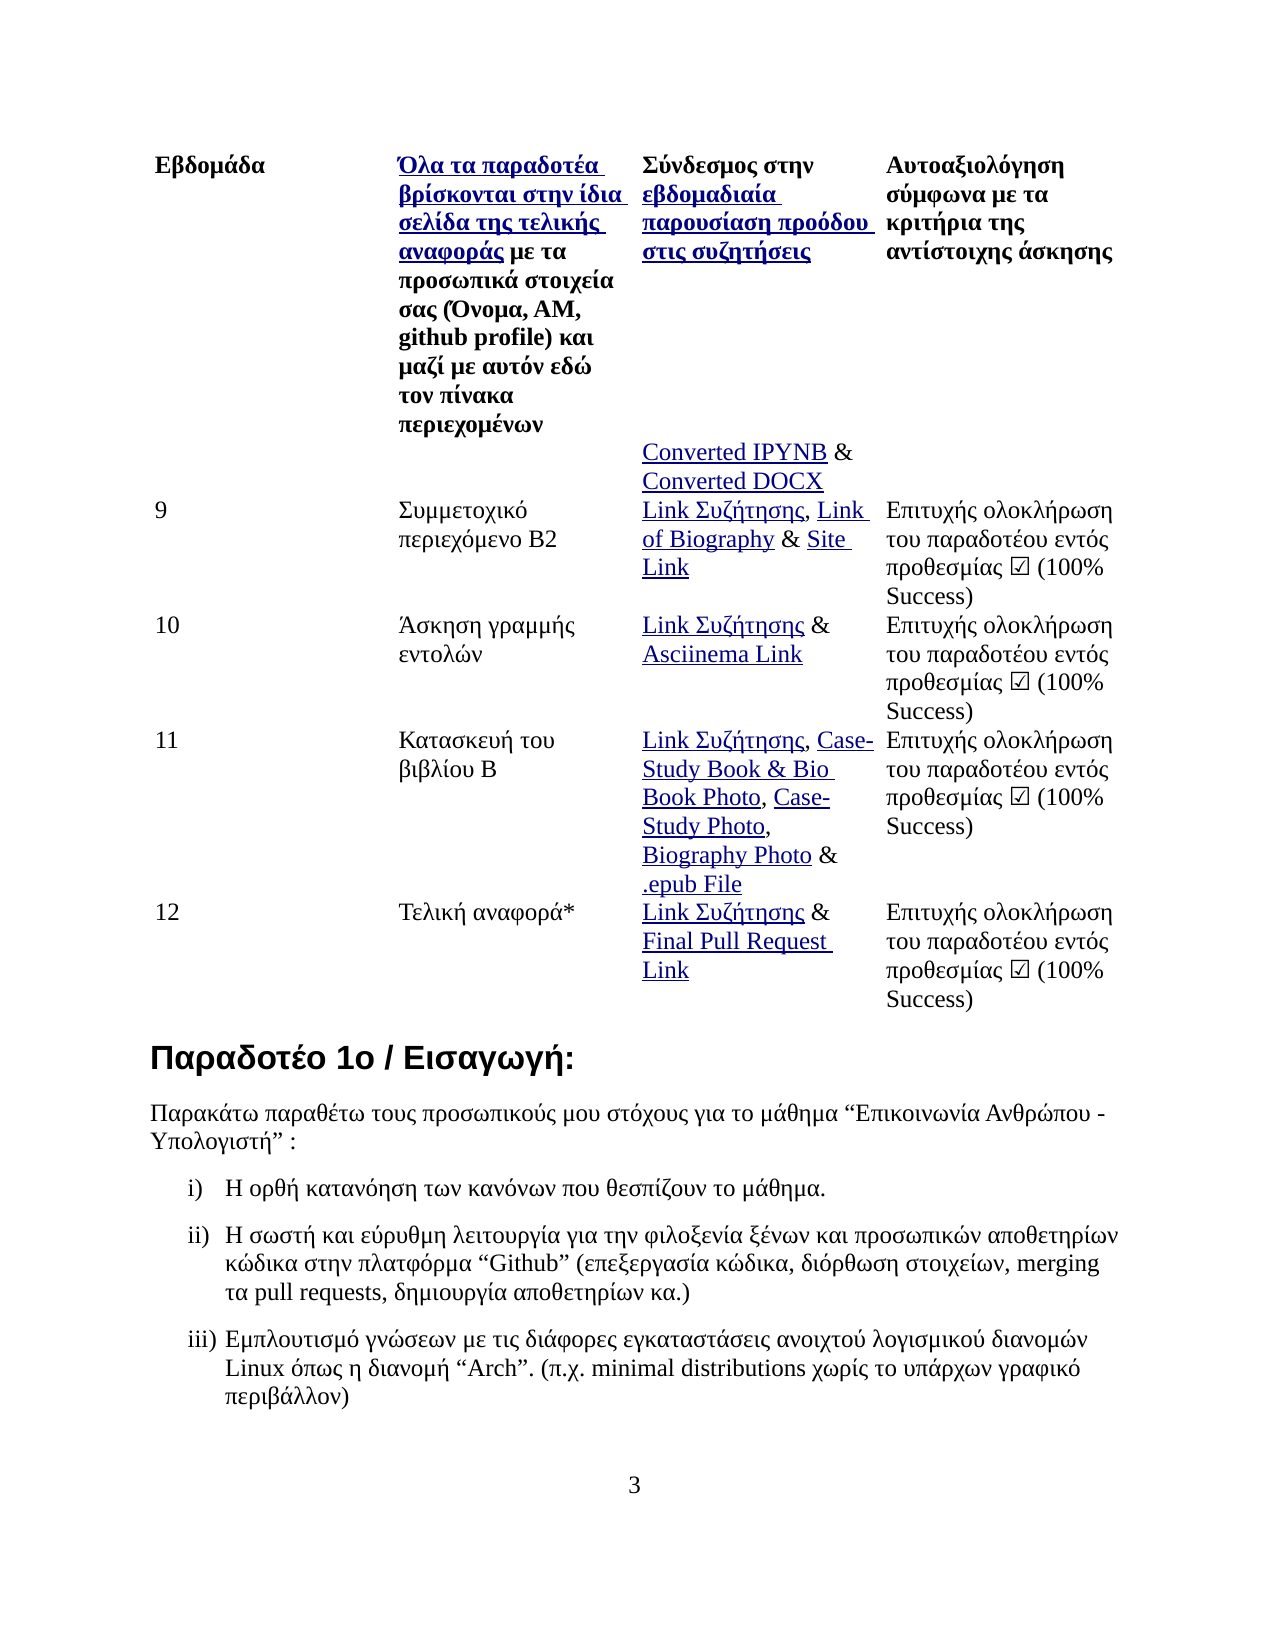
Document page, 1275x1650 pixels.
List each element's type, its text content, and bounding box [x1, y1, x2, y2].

table_cell Link Συζήτησης & Asciinema Link [638, 610, 881, 725]
table_cell Link Συζήτησης, Case-Study Book & Bio Book Photo, Case-Study Photo, Biography Photo & .epub File [638, 725, 881, 897]
table_cell 12 [150, 898, 394, 1012]
table_cell Converted IPYNB & Converted DOCX [638, 438, 881, 495]
table_cell Link Συζήτησης & Final Pull Request Link [638, 898, 881, 1012]
table_cell Άσκηση γραμμής εντολών [394, 610, 637, 725]
table_cell Επιτυχής ολοκλήρωση του παραδοτέου εντός προθεσμίας ☑️ (100% Success) [881, 725, 1125, 897]
table_header Αυτοαξιολόγηση σύμφωνα με τα κριτήρια της αντίστοιχης άσκησης [881, 150, 1125, 437]
table_header Σύνδεσμος στην εβδομαδιαία παρουσίαση προόδου στις συζητήσεις [638, 150, 881, 437]
table_cell Κατασκευή του βιβλίου Β [394, 725, 637, 897]
table_cell [150, 438, 394, 495]
table_cell 11 [150, 725, 394, 897]
table_cell Link Συζήτησης, Link of Biography & Site Link [638, 495, 881, 610]
table_cell Επιτυχής ολοκλήρωση του παραδοτέου εντός προθεσμίας ☑️ (100% Success) [881, 495, 1125, 610]
table_cell Τελική αναφορά* [394, 898, 637, 1012]
text Παρακάτω παραθέτω τους προσωπικούς μου στόχους για το μάθημα “Επικοινωνία Ανθρώπου - Υπολογιστή” : [150, 1098, 1125, 1155]
table_header Όλα τα παραδοτέα βρίσκονται στην ίδια σελίδα της τελικής αναφοράς με τα προσωπικά στοιχεία σας (Όνομα, ΑΜ, github profile) και μαζί με αυτόν εδώ τον πίνακα περιεχομένων [394, 150, 637, 437]
table_cell 9 [150, 495, 394, 610]
subtitle Παραδοτέο 1ο / Εισαγωγή: [150, 1037, 1125, 1076]
table_cell Επιτυχής ολοκλήρωση του παραδοτέου εντός προθεσμίας ☑️ (100% Success) [881, 610, 1125, 725]
table_header Εβδομάδα [150, 150, 394, 437]
table_cell [881, 438, 1125, 495]
list Η σωστή και εύρυθμη λειτουργία για την φιλοξενία ξένων και προσωπικών αποθετηρίων κώδικα στην πλατφόρμα “Github” (επεξεργασία κώδικα, διόρθωση στοιχείων, merging τα pull requests, δημιουργία αποθετηρίων κα.) [187, 1220, 1125, 1306]
list Εμπλουτισμό γνώσεων με τις διάφορες εγκαταστάσεις ανοιχτού λογισμικού διανομών Linux όπως η διανομή “Arch”. (π.χ. minimal distributions χωρίς το υπάρχων γραφικό περιβάλλον) [187, 1324, 1125, 1410]
table_cell 10 [150, 610, 394, 725]
list Η ορθή κατανόηση των κανόνων που θεσπίζουν το μάθημα. [187, 1173, 1125, 1202]
table_cell [394, 438, 637, 495]
table_cell Επιτυχής ολοκλήρωση του παραδοτέου εντός προθεσμίας ☑️ (100% Success) [881, 898, 1125, 1012]
table_cell Συμμετοχικό περιεχόμενο B2 [394, 495, 637, 610]
